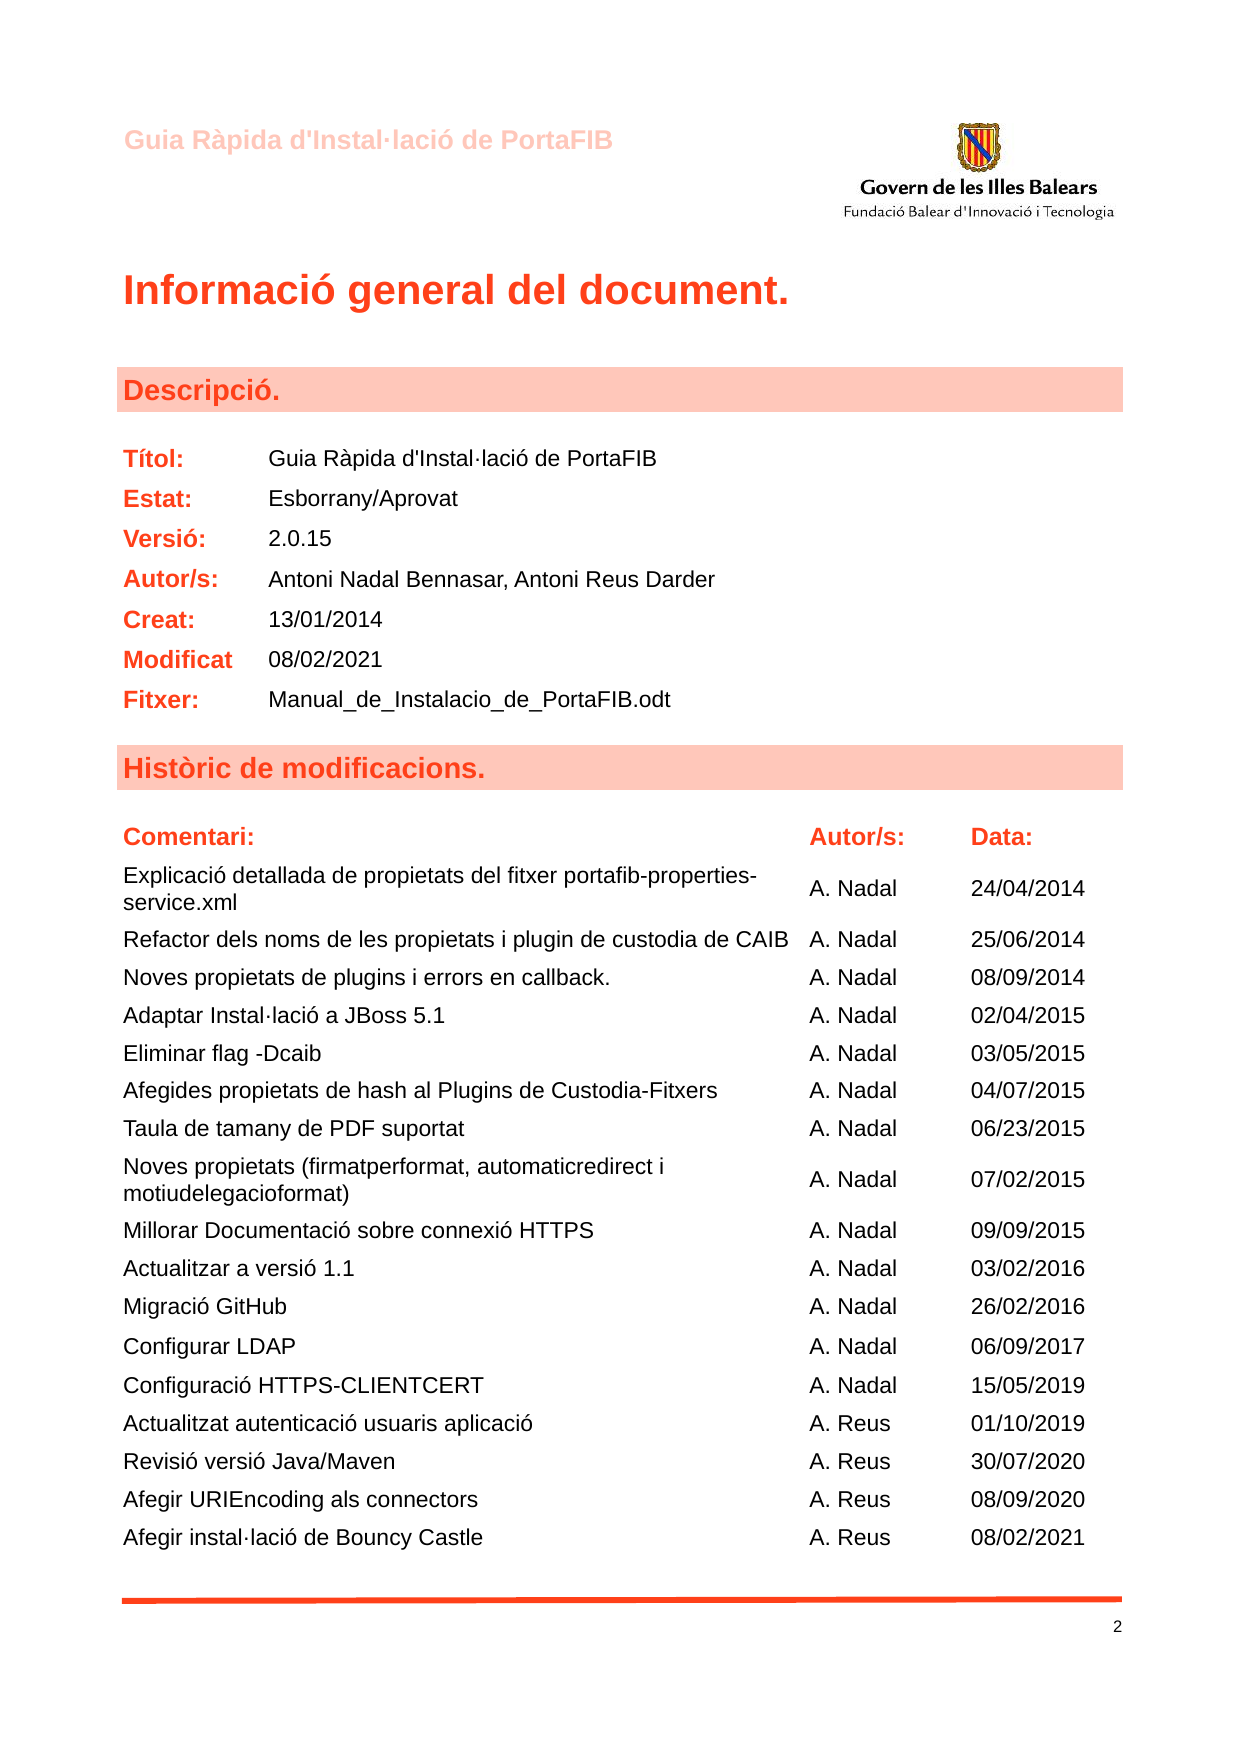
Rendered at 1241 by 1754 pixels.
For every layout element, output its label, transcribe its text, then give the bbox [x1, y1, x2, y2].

table_cell A. Nadal [803, 921, 965, 958]
table_cell A. Nadal [803, 1367, 965, 1404]
table_cell 08/09/2014 [965, 958, 1123, 996]
table_cell Millorar Documentació sobre connexió HTTPS [117, 1212, 803, 1249]
table_cell 04/02/2015 [965, 996, 1123, 1034]
table_cell 23/06/2015 [965, 1110, 1123, 1147]
table_cell A. Reus [803, 1442, 965, 1480]
table_cell Afegides propietats de hash al Plugins de Custodia-Fitxers [117, 1072, 803, 1109]
table_cell 25/06/2014 [965, 921, 1123, 958]
table_cell Configuració HTTPS-CLIENTCERT [117, 1367, 803, 1404]
table_cell A. Nadal [803, 1325, 965, 1367]
table_cell Actualitzat autenticació usuaris aplicació [117, 1404, 803, 1442]
table_cell 06/09/2017 [965, 1325, 1123, 1367]
table_cell 30/07/2020 [965, 1442, 1123, 1480]
table_cell Refactor dels noms de les propietats i plugin de custodia de CAIB [117, 921, 803, 958]
table_cell A. Nadal [803, 1249, 965, 1287]
table_cell Modificat [117, 639, 262, 679]
table_cell Autor/s: [803, 816, 965, 856]
table_cell Fitxer: [117, 679, 262, 719]
table_cell Revisió versió Java/Maven [117, 1442, 803, 1480]
table_header Informació general del document. [117, 260, 1123, 367]
table_cell Títol: [117, 438, 262, 478]
table_cell Data: [965, 816, 1123, 856]
table_cell Explicació detallada de propietats del fitxer portafib-properties-service.xml [117, 856, 803, 921]
table_cell [117, 790, 1123, 816]
table_cell Comentari: [117, 816, 803, 856]
table_cell A. Nadal [803, 1287, 965, 1325]
table_cell 08/09/2020 [965, 1480, 1123, 1518]
table_cell 26/02/2016 [965, 1287, 1123, 1325]
table_cell A. Reus [803, 1518, 965, 1556]
table_cell A. Nadal [803, 958, 965, 996]
table_cell A. Nadal [803, 856, 965, 921]
table_cell Actualitzar a versió 1.1 [117, 1249, 803, 1287]
picture [840, 123, 1117, 220]
table_cell Afegir URIEncoding als connectors [117, 1480, 803, 1518]
table_cell 08/02/2021 [262, 639, 1123, 679]
table_cell Guia Ràpida d'Instal·lació de PortaFIB [262, 438, 1123, 478]
table_cell 02/07/2015 [965, 1148, 1123, 1212]
table_cell A. Reus [803, 1480, 965, 1518]
table_cell A. Nadal [803, 996, 965, 1034]
table_cell Estat: [117, 478, 262, 518]
table_cell [117, 412, 1123, 438]
table_cell A. Nadal [803, 1034, 965, 1072]
table_cell A. Nadal [803, 1148, 965, 1212]
table_cell Taula de tamany de PDF suportat [117, 1110, 803, 1147]
table_cell Configurar LDAP [117, 1325, 803, 1367]
table_cell Afegir instal·lació de Bouncy Castle [117, 1518, 803, 1556]
table_cell 2.0.15 [262, 519, 1123, 559]
table_cell A. Nadal [803, 1110, 965, 1147]
table_cell 24/04/2014 [965, 856, 1123, 921]
table_cell Noves propietats (firmatperformat, automaticredirect i motiudelegacioformat) [117, 1148, 803, 1212]
table_cell Antoni Nadal Bennasar, Antoni Reus Darder [262, 559, 1123, 599]
table_cell 08/02/2021 [965, 1518, 1123, 1556]
table_cell Autor/s: [117, 559, 262, 599]
table_cell Descripció. [117, 367, 1123, 412]
table_cell 01/10/2019 [965, 1404, 1123, 1442]
table_cell 09/09/2015 [965, 1212, 1123, 1249]
table_cell 13/01/2014 [262, 599, 1123, 639]
table_cell A. Reus [803, 1404, 965, 1442]
table_cell A. Nadal [803, 1212, 965, 1249]
table_cell Històric de modificacions. [117, 745, 1123, 790]
table_cell Migració GitHub [117, 1287, 803, 1325]
table_cell Adaptar Instal·lació a JBoss 5.1 [117, 996, 803, 1034]
table_cell Creat: [117, 599, 262, 639]
table_cell 15/05/2019 [965, 1367, 1123, 1404]
table_cell 03/02/2016 [965, 1249, 1123, 1287]
table_cell A. Nadal [803, 1072, 965, 1109]
table_cell 05/03/2015 [965, 1034, 1123, 1072]
table_cell [117, 720, 1123, 745]
table_cell Noves propietats de plugins i errors en callback. [117, 958, 803, 996]
table_cell 07/04/2015 [965, 1072, 1123, 1109]
table_cell Eliminar flag -Dcaib [117, 1034, 803, 1072]
table_cell Esborrany/Aprovat [262, 478, 1123, 518]
table_cell Manual_de_Instalacio_de_PortaFIB.odt [262, 679, 1123, 719]
table_cell Versió: [117, 519, 262, 559]
